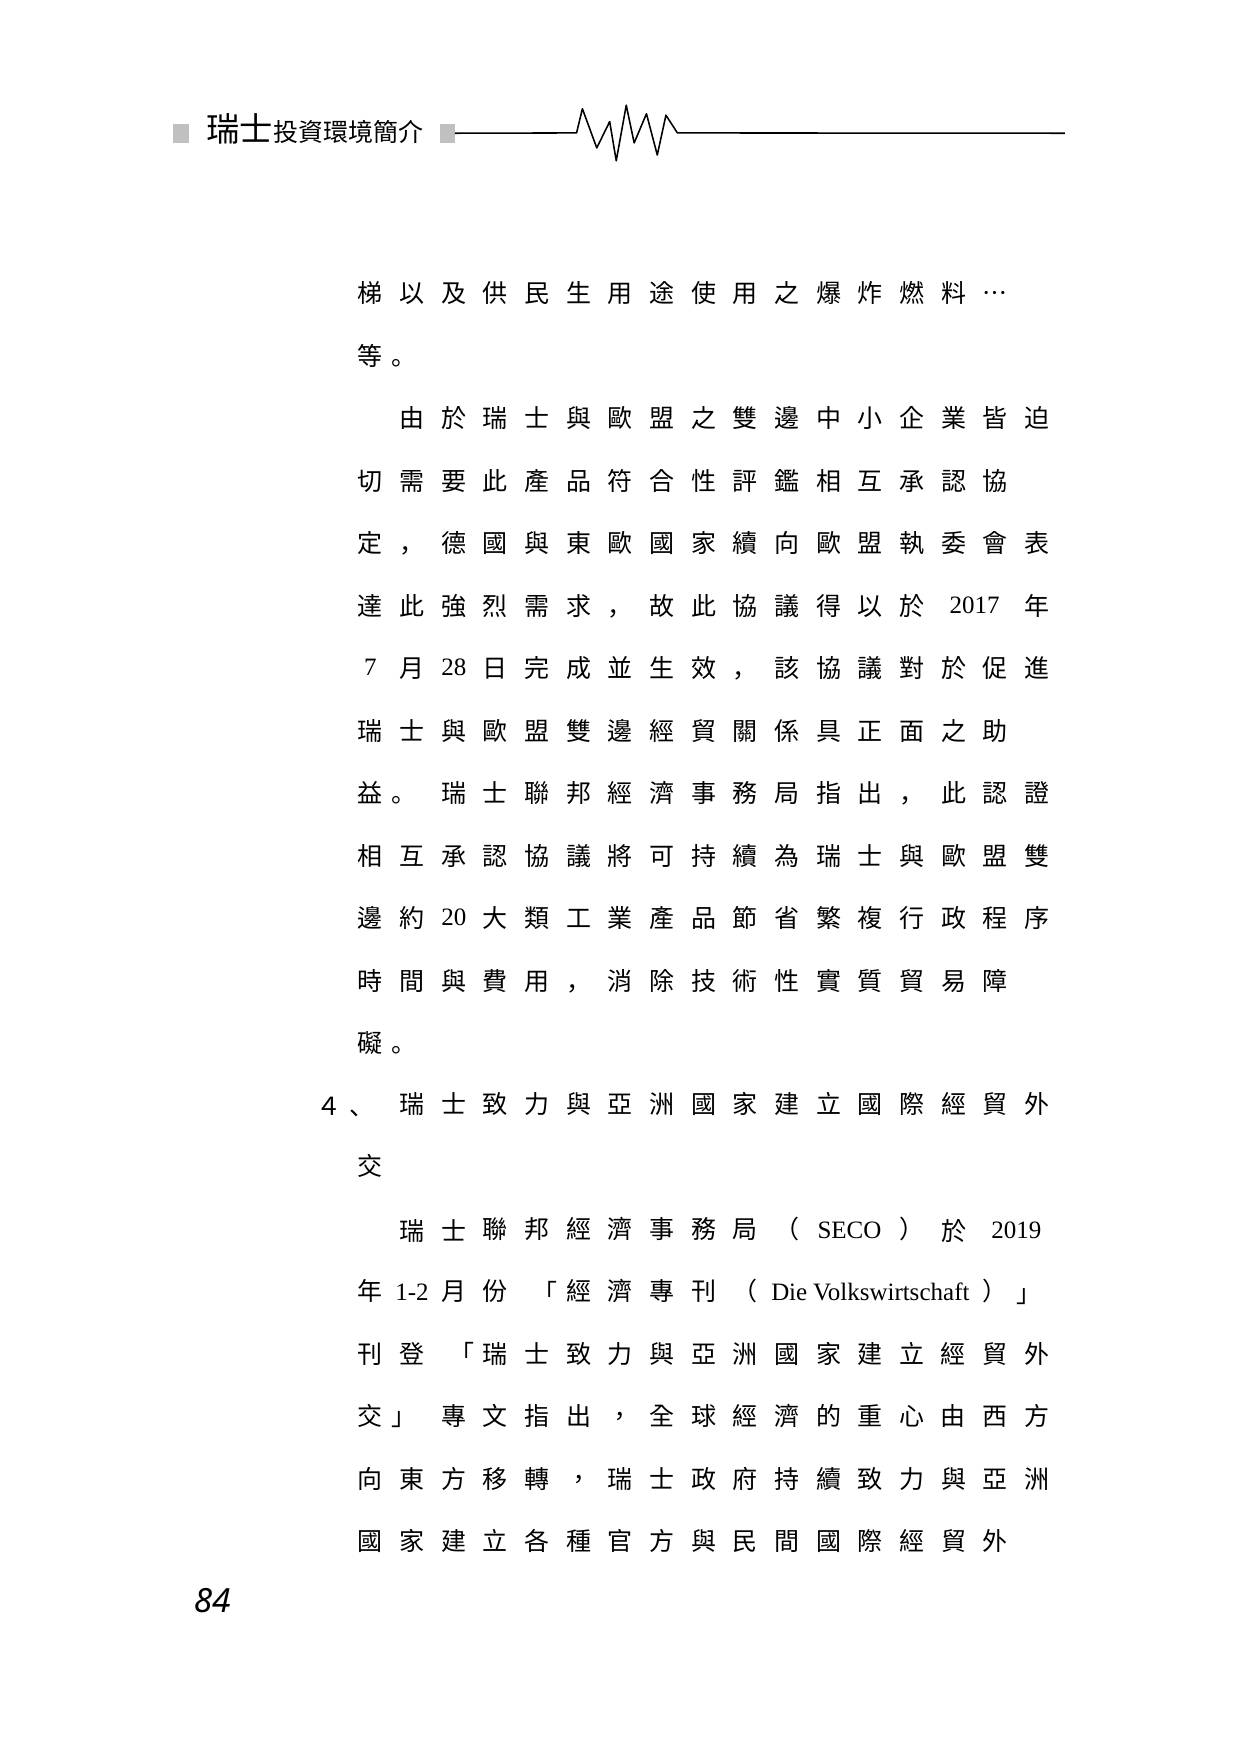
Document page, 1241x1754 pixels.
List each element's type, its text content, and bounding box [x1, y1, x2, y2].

text 瑞士聯邦經濟事務局（SECO）於2019年1-2月份「經濟專刊（Die Volkswirtschaft）」刊登「瑞士致力與亞洲國家建立經貿外交」專文指出，全球經濟的重心由西方向東方移轉，瑞士政府持續致力與亞洲國家建立各種官方與民間國際經貿外 [330, 1188, 1058, 1563]
text 梯以及供民生用途使用之爆炸燃料…等。 [330, 250, 1058, 375]
text 由於瑞士與歐盟之雙邊中小企業皆迫切需要此產品符合性評鑑相互承認協定，德國與東歐國家續向歐盟執委會表達此強烈需求，故此協議得以於2017年7月28日完成並生效，該協議對於促進瑞士與歐盟雙邊經貿關係具正面之助益。瑞士聯邦經濟事務局指出，此認證相互承認協議將可持續為瑞士與歐盟雙邊約20大類工業產品節省繁複行政程序時間與費用，消除技術性實質貿易障礙。 [330, 375, 1058, 1063]
text ４、瑞士致力與亞洲國家建立國際經貿外交 [281, 1063, 1058, 1188]
